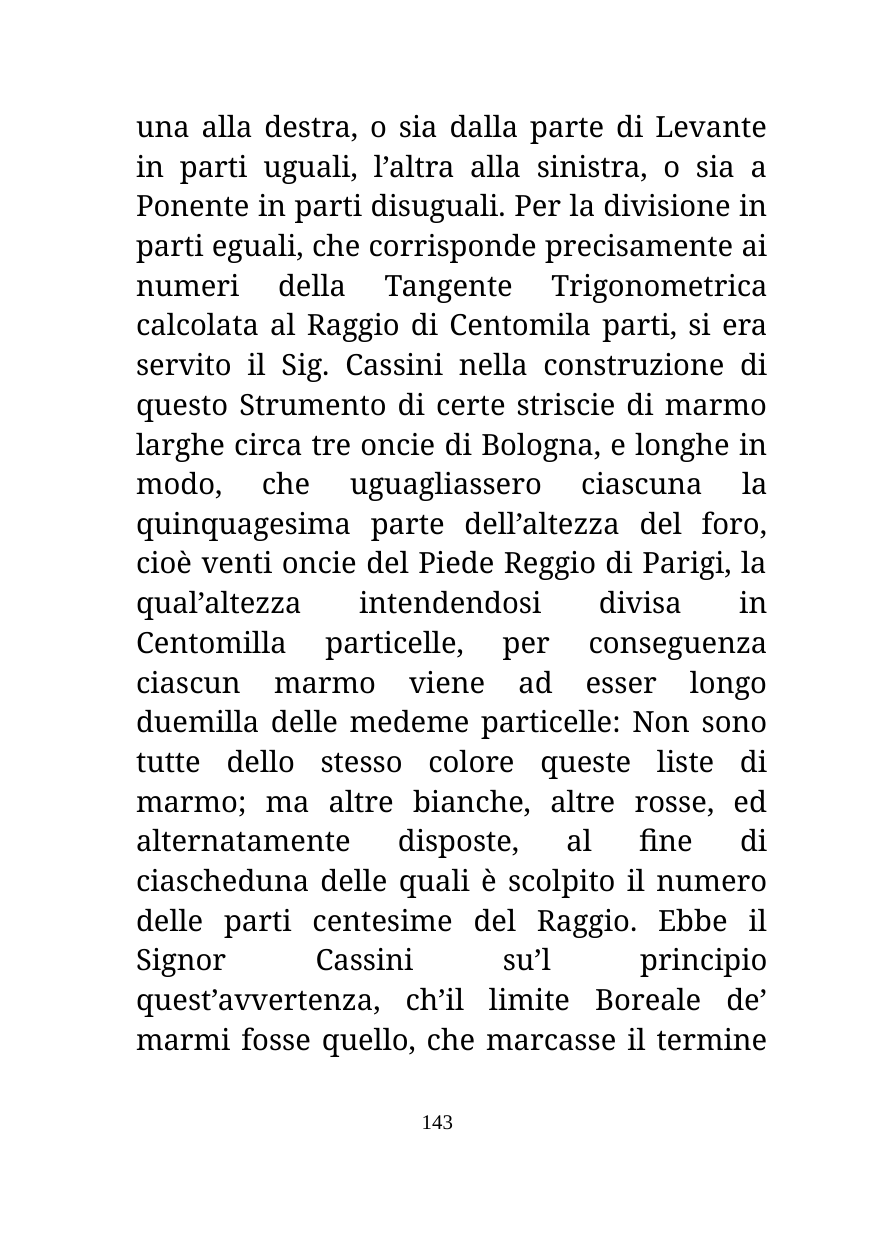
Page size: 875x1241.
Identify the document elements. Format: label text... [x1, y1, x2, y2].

text una alla destra, o sia dalla parte di Levante in parti uguali, l’altra alla sinistra, o sia a Ponente in parti disuguali. Per la divisione in parti eguali, che corrisponde precisamente ai numeri della Tangente Trigonometrica calcolata al Raggio di Centomila parti, si era servito il Sig. Cassini nella construzione di questo Strumento di certe striscie di marmo larghe circa tre oncie di Bologna, e longhe in modo, che uguagliassero ciascuna la quinquagesima parte dell’altezza del foro, cioè venti oncie del Piede Reggio di Parigi, la qual’altezza intendendosi divisa in Centomilla particelle, per conseguenza ciascun marmo viene ad esser longo duemilla delle medeme particelle: Non sono tutte dello stesso colore queste liste di marmo; ma altre bianche, altre rosse, ed alternatamente disposte, al fine di ciascheduna delle quali è scolpito il numero delle parti centesime del Raggio. Ebbe il Signor Cassini su’l principio quest’avvertenza, ch’il limite Boreale de’ marmi fosse quello, che marcasse il termine [106, 106, 768, 1059]
